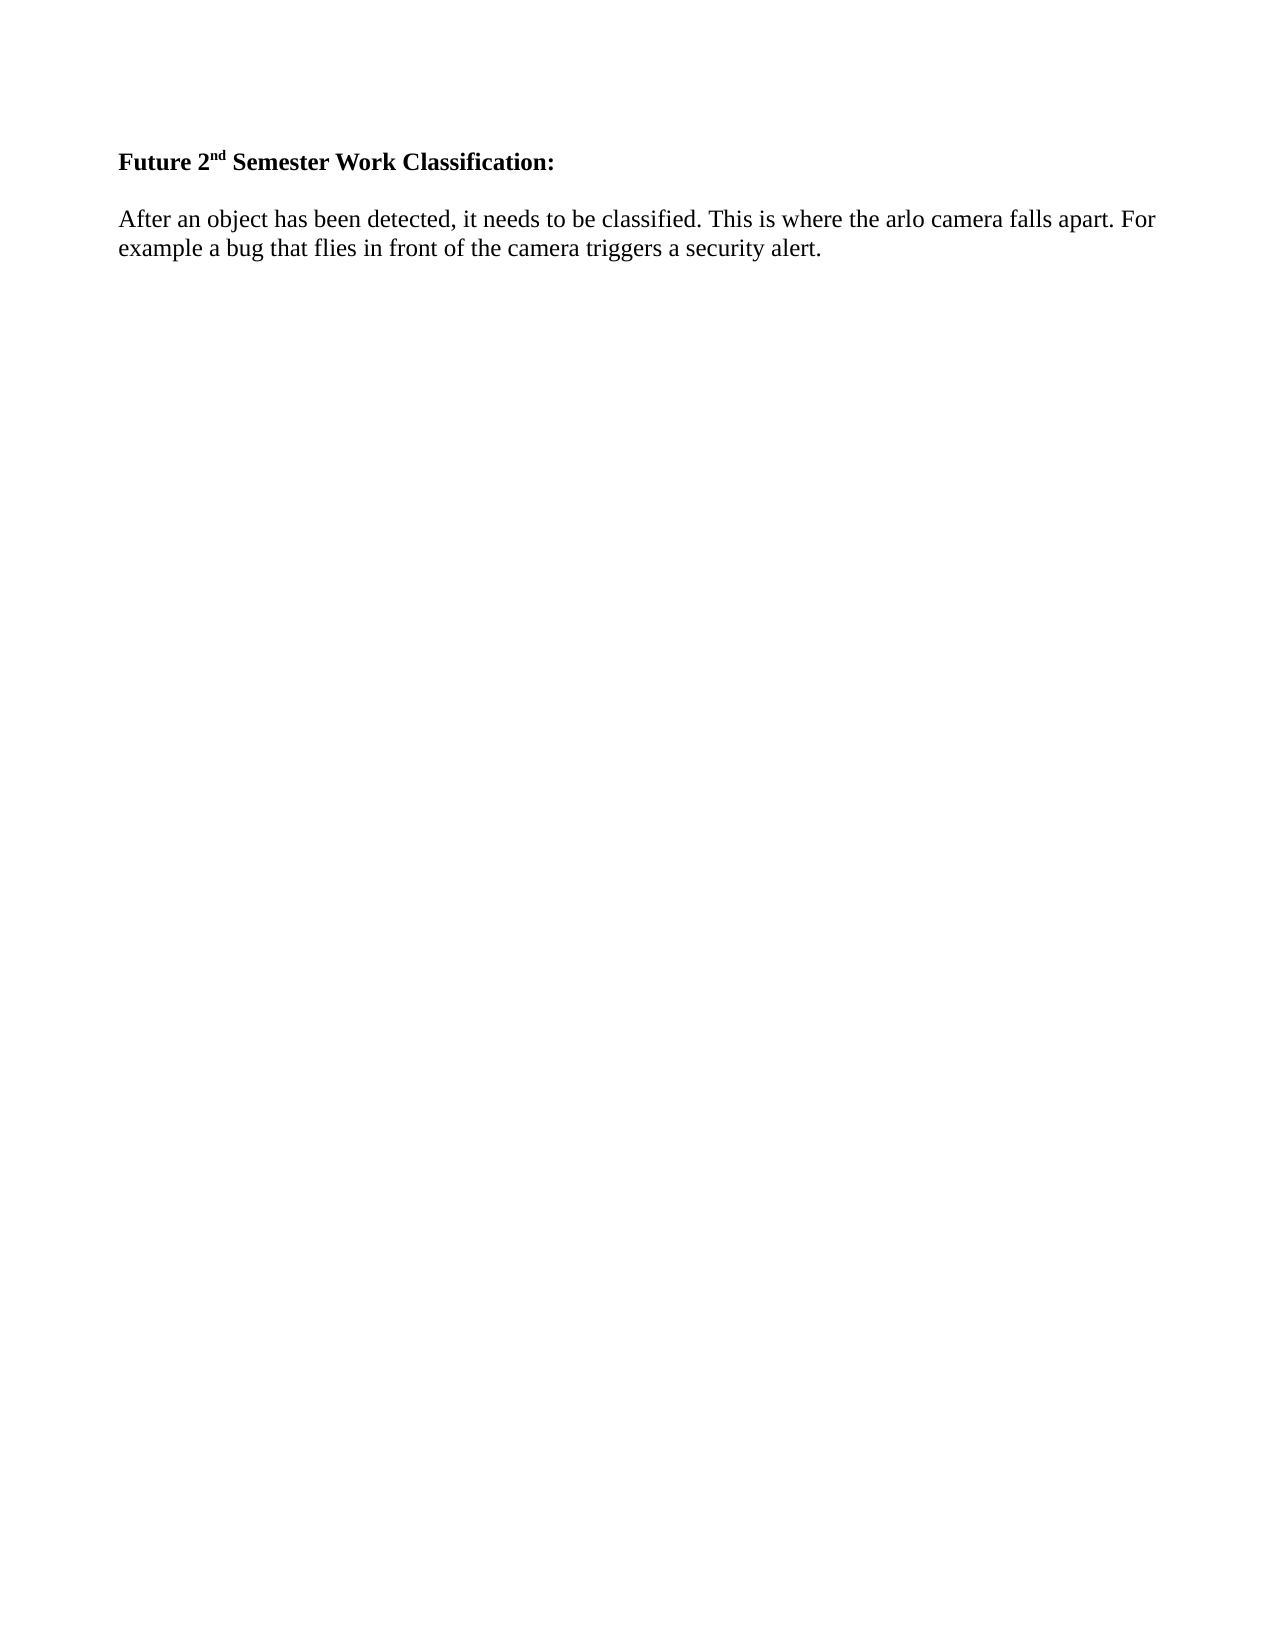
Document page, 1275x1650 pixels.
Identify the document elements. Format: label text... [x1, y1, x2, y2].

text Future 2nd Semester Work Classification: [118, 147, 1157, 176]
text After an object has been detected, it needs to be classified. This is where the arlo camera falls apart. For example a bug that flies in front of the camera triggers a security alert. [118, 204, 1157, 262]
